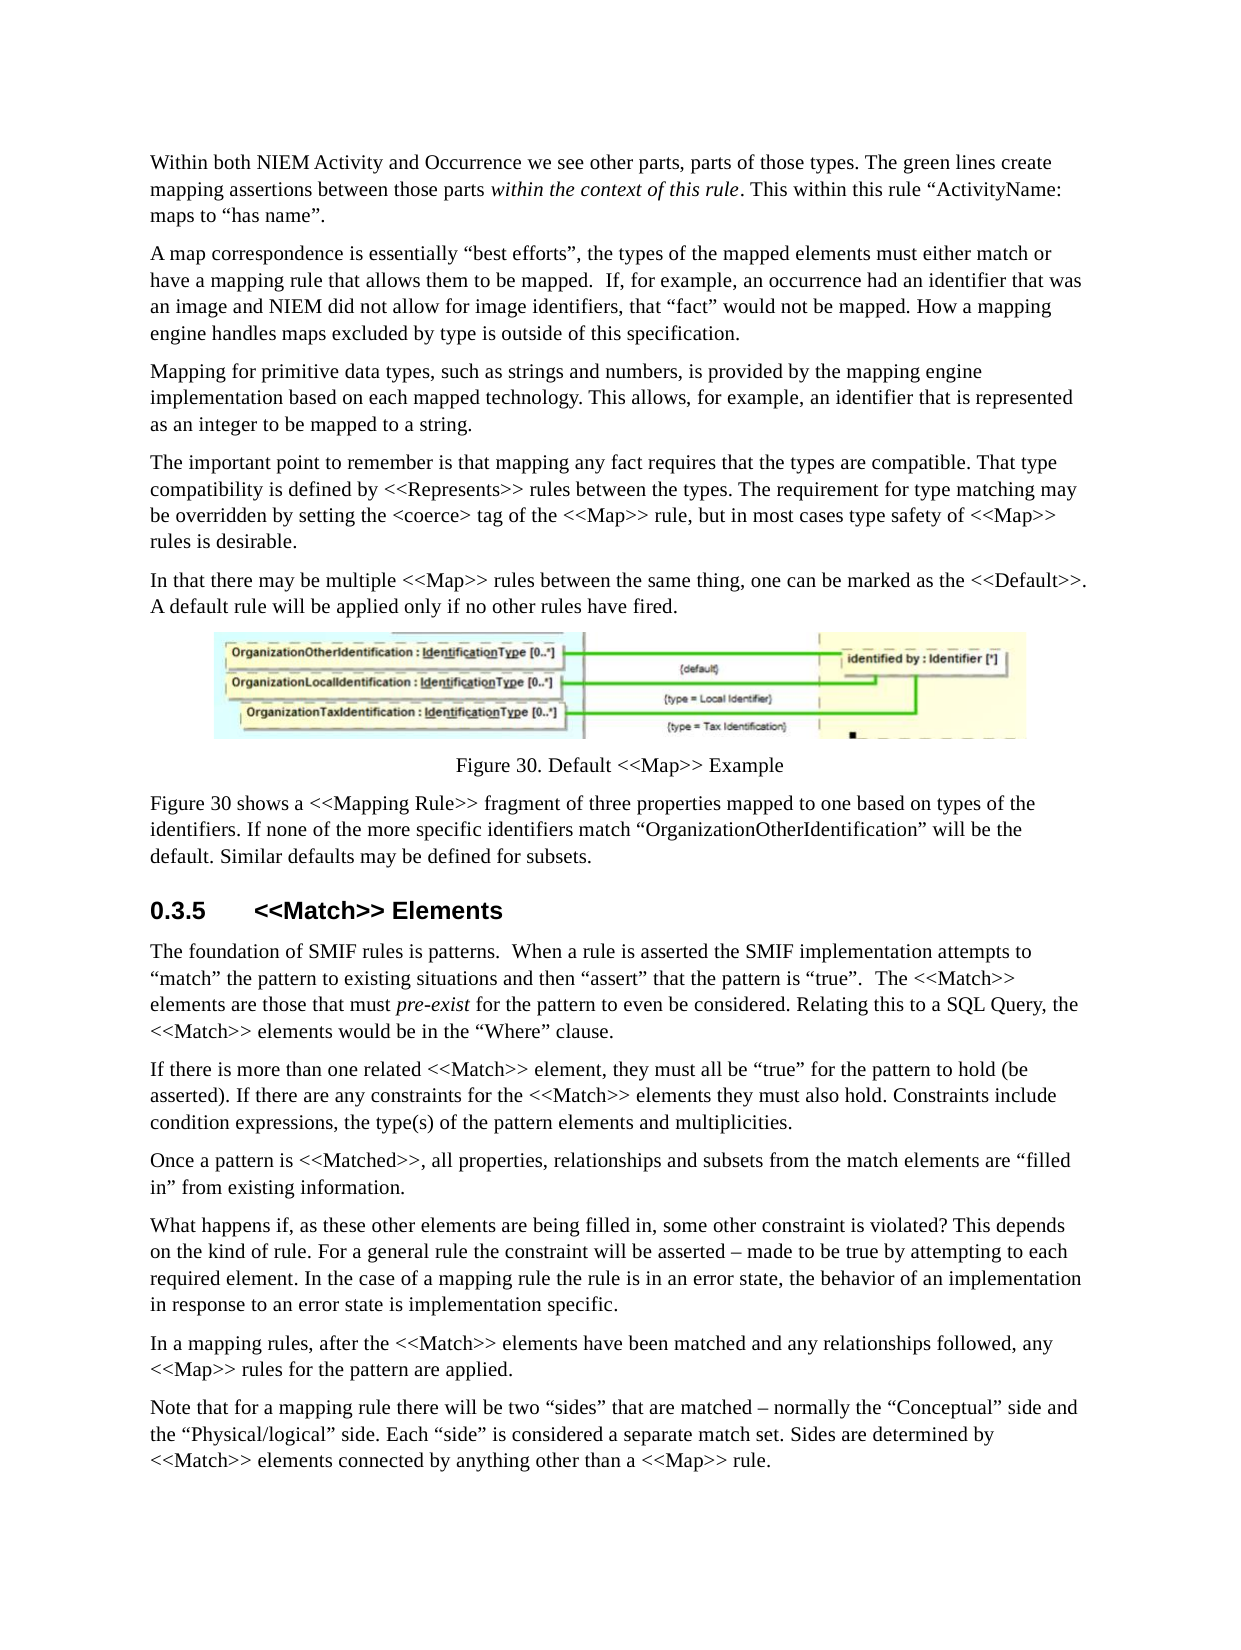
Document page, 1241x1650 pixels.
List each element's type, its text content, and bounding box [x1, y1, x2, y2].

text Mapping for primitive data types, such as strings and numbers, is provided by the mapping engine implementation based on each mapped technology. This allows, for example, an identifier that is represented as an integer to be mapped to a string. [150, 359, 1090, 436]
text Figure 30. Default <<Map>> Example [150, 753, 1090, 777]
subtitle <<Match>> Elements [150, 896, 1090, 925]
picture [213, 632, 1027, 739]
text Note that for a mapping rule there will be two “sides” that are matched – normally the “Conceptual” side and the “Physical/logical” side. Each “side” is considered a separate match set. Sides are determined by <<Match>> elements connected by anything other than a <<Map>> rule. [150, 1395, 1090, 1472]
text If there is more than one related <<Match>> element, they must all be “true” for the pattern to hold (be asserted). If there are any constraints for the <<Match>> elements they must also hold. Constraints include condition expressions, the type(s) of the pattern elements and multiplicities. [150, 1057, 1090, 1134]
text In that there may be multiple <<Map>> rules between the same thing, one can be marked as the <<Default>>. A default rule will be applied only if no other rules have fired. [150, 567, 1090, 618]
text Within both NIEM Activity and Occurrence we see other parts, parts of those types. The green lines create mapping assertions between those parts within the context of this rule. This within this rule “ActivityName: maps to “has name”. [150, 150, 1090, 227]
text The foundation of SMIF rules is patterns. When a rule is asserted the SMIF implementation attempts to “match” the pattern to existing situations and then “assert” that the pattern is “true”. The <<Match>> elements are those that must pre-exist for the pattern to even be considered. Relating this to a SQL Query, the <<Match>> elements would be in the “Where” clause. [150, 939, 1090, 1043]
text In a mapping rules, after the <<Match>> elements have been matched and any relationships followed, any <<Map>> rules for the pattern are applied. [150, 1330, 1090, 1381]
text What happens if, as these other elements are being filled in, some other constraint is violated? This depends on the kind of rule. For a general rule the constraint will be asserted – made to be true by attempting to each required element. In the case of a mapping rule the rule is in an error state, the behavior of an implementation in response to an error state is implementation specific. [150, 1213, 1090, 1316]
text Figure 30 shows a <<Mapping Rule>> fragment of three properties mapped to one based on types of the identifiers. If none of the more specific identifiers match “OrganizationOtherIdentification” will be the default. Similar defaults may be defined for subsets. [150, 791, 1090, 868]
text The important point to remember is that mapping any fact requires that the types are compatible. That type compatibility is defined by <<Represents>> rules between the types. The requirement for type matching may be overridden by setting the <coerce> tag of the <<Map>> rule, but in most cases type safety of <<Map>> rules is desirable. [150, 450, 1090, 553]
text Once a pattern is <<Matched>>, all properties, relationships and subsets from the match elements are “filled in” from existing information. [150, 1148, 1090, 1198]
text A map correspondence is essentially “best efforts”, the types of the mapped elements must either match or have a mapping rule that allows them to be mapped. If, for example, an occurrence had an identifier that was an image and NIEM did not allow for image identifiers, that “fact” would not be mapped. How a mapping engine handles maps excluded by type is outside of this specification. [150, 241, 1090, 344]
